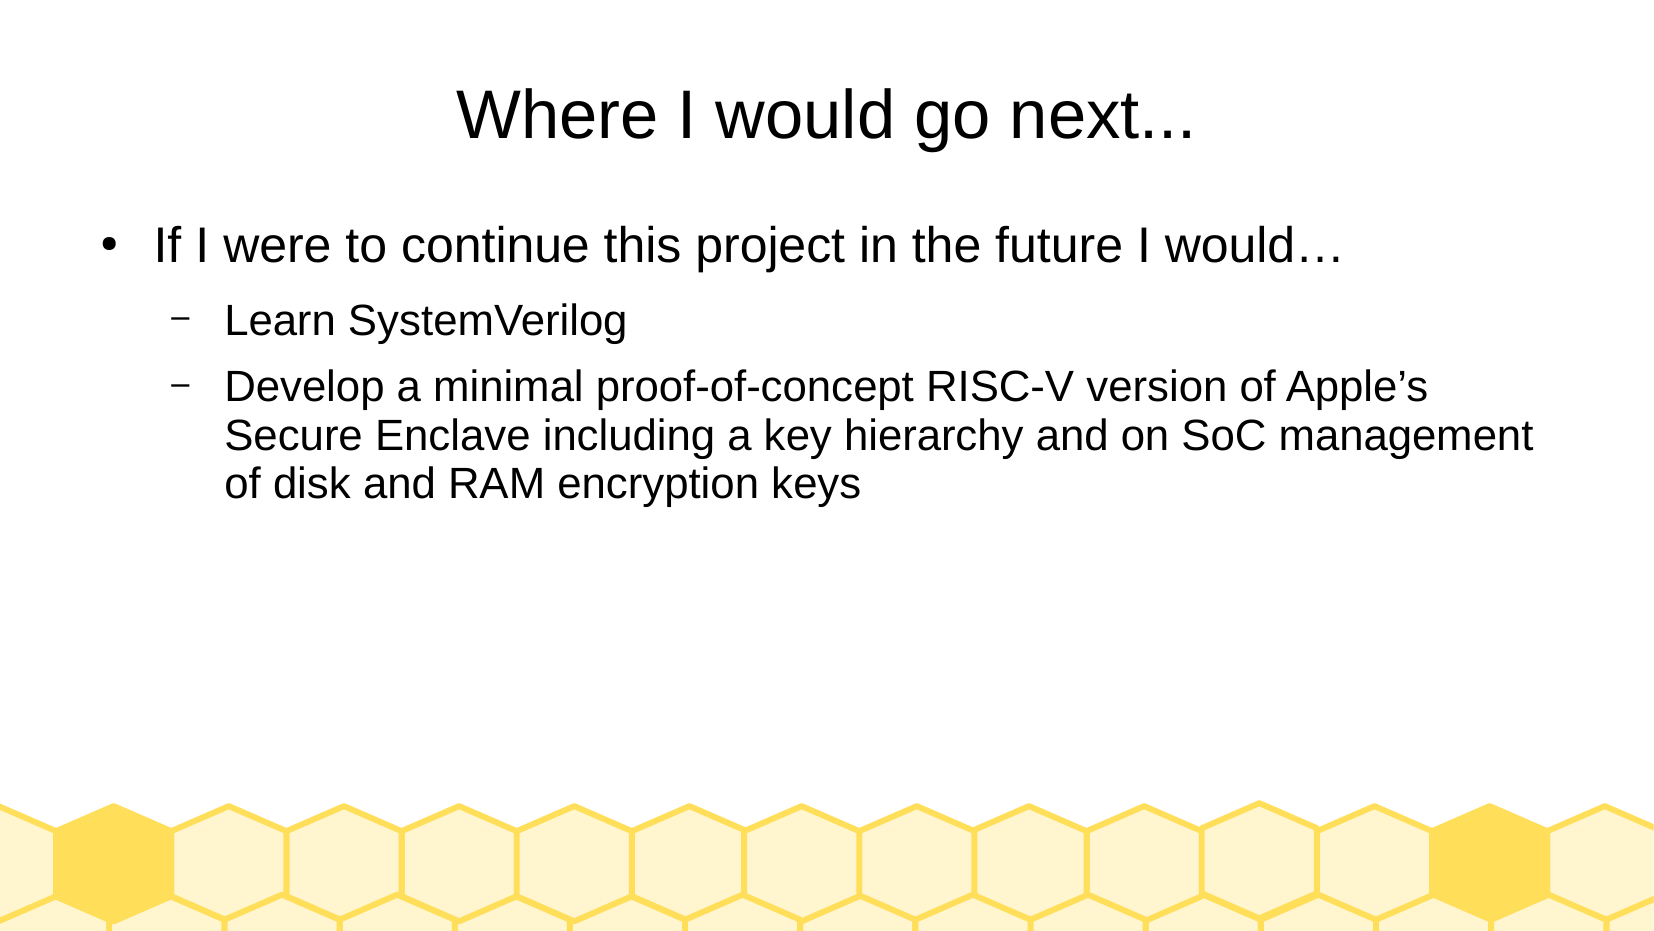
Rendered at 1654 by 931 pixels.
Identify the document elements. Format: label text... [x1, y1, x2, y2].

list If I were to continue this project in the future I would… Learn SystemVerilog Develop a minimal proof-of-concept RISC-V version of Apple’s Secure Enclave including a key hierarchy and on SoC management of disk and RAM encryption keys [82, 217, 1571, 758]
title Where I would go next... [82, 37, 1571, 193]
